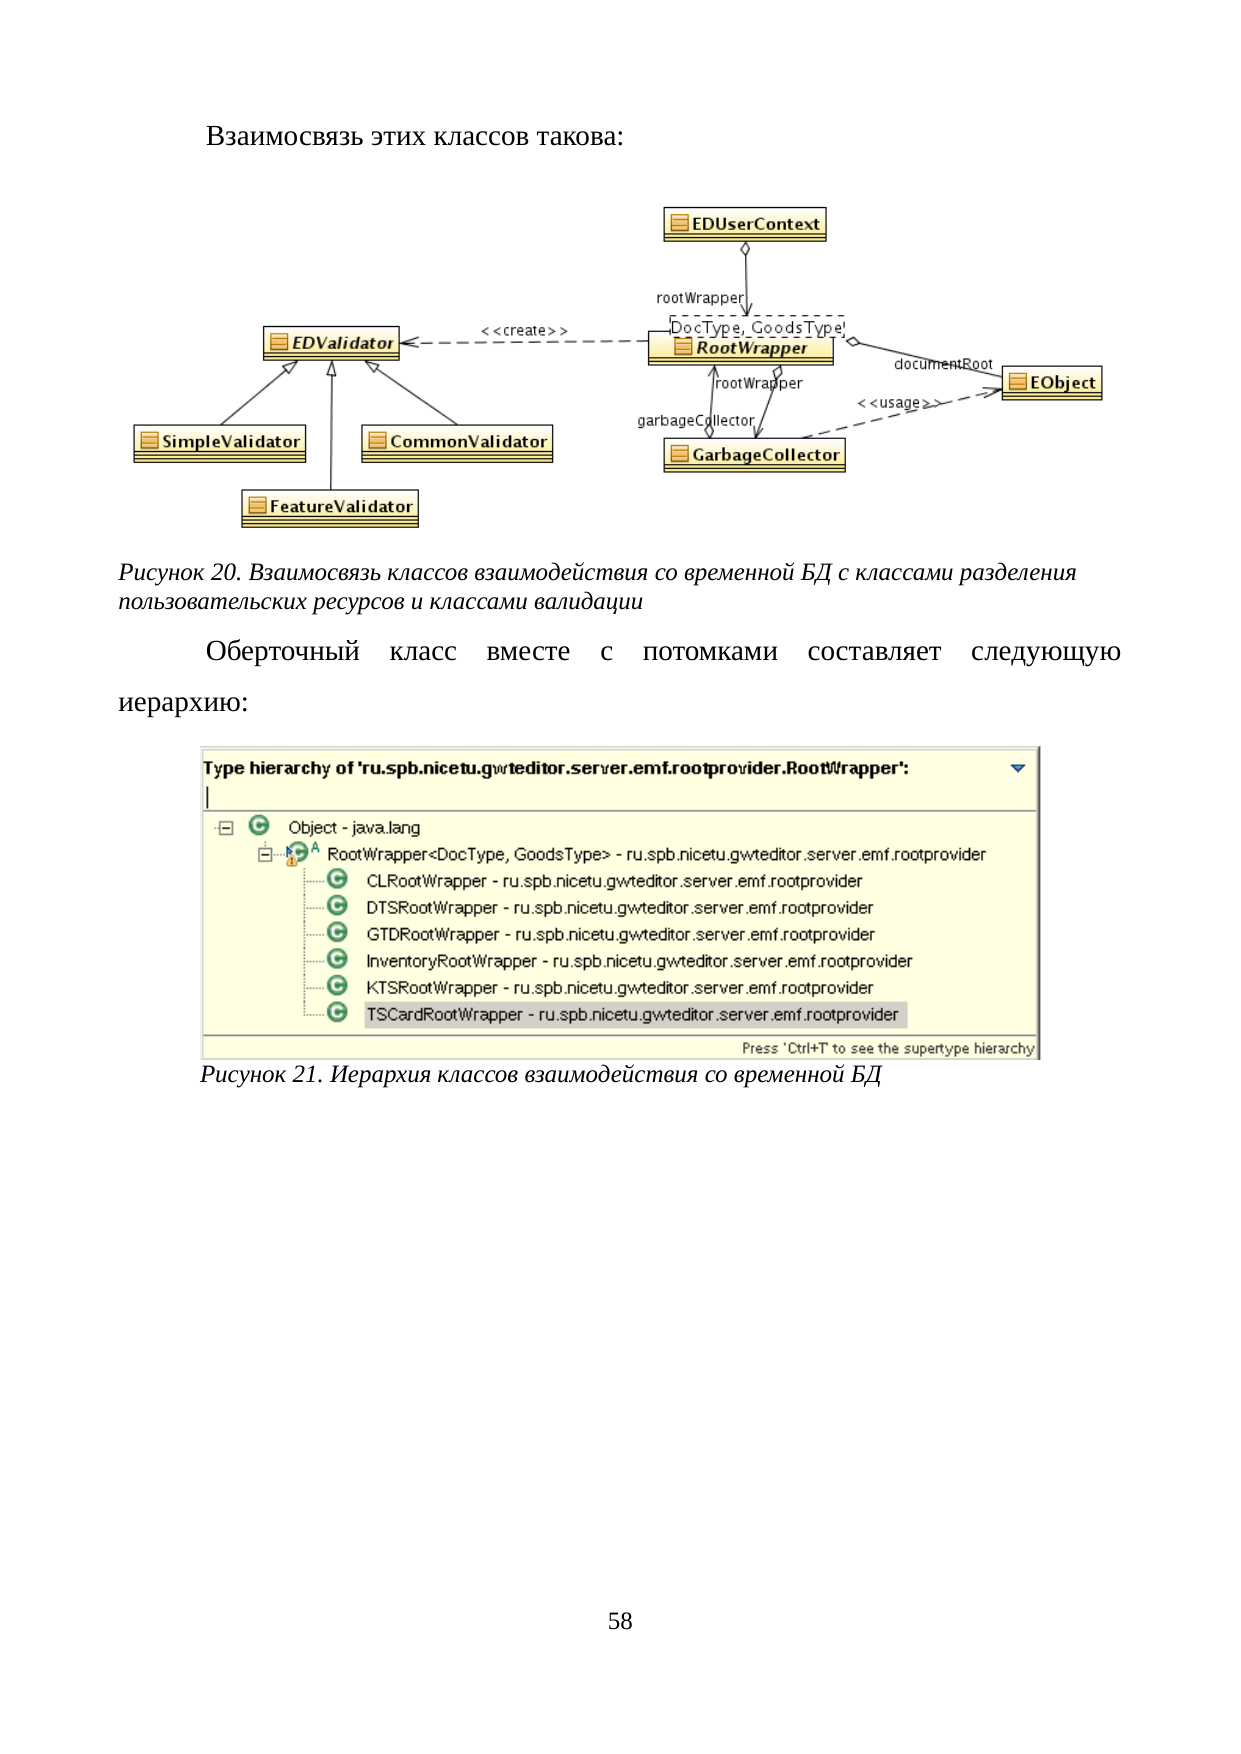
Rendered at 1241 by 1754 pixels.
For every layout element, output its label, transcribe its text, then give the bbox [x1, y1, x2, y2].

text [118, 177, 1122, 189]
text Взаимосвязь этих классов такова: [118, 118, 1122, 152]
text Оберточный класс вместе с потомками составляет следующую иерархию: [118, 633, 1122, 717]
text Рисунок 21. Иерархия классов взаимодействия со временной БД [200, 1060, 1040, 1088]
picture [118, 189, 1123, 558]
text Рисунок 20. Взаимосвязь классов взаимодействия со временной БД с классами разделения пользовательских ресурсов и классами валидации [118, 558, 1122, 615]
picture [200, 746, 1041, 1060]
